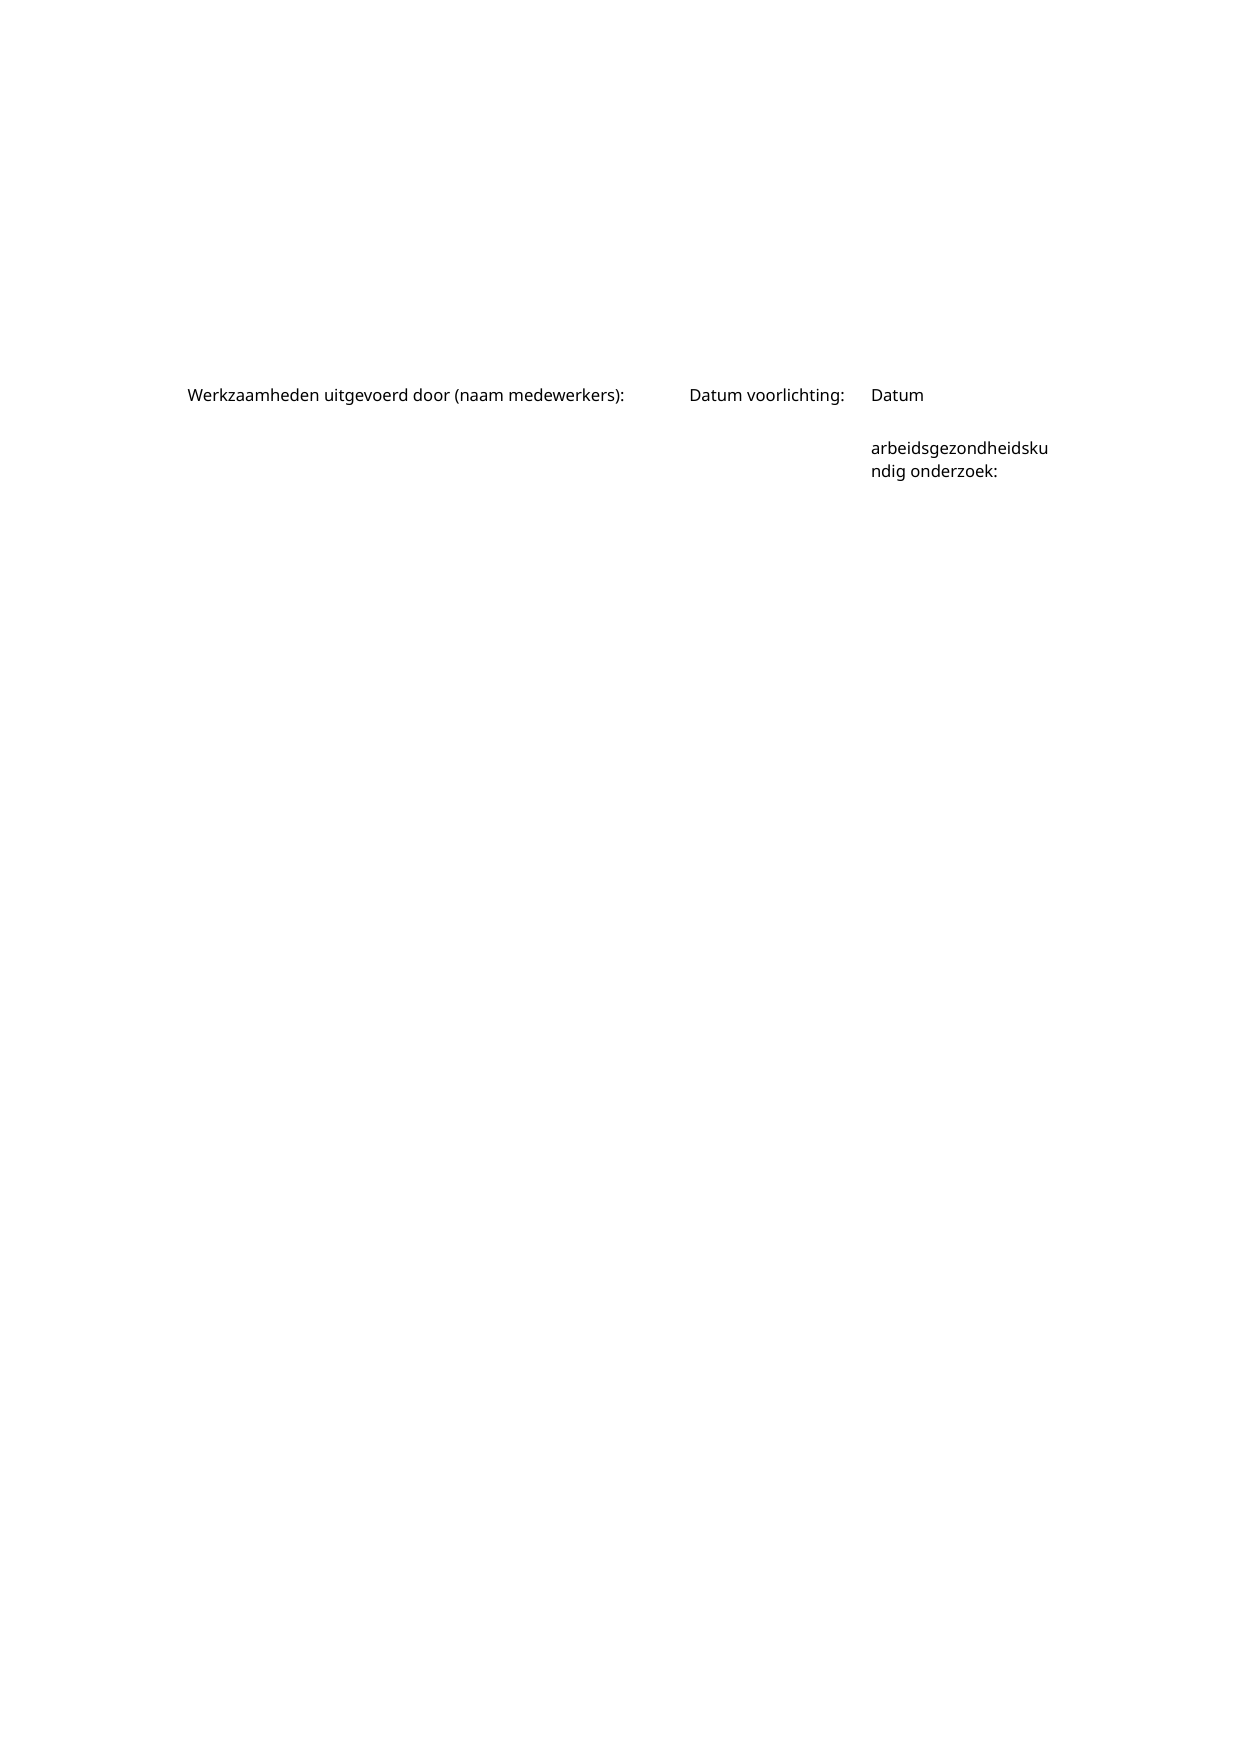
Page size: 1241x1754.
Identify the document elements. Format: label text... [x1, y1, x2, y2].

table_cell [871, 629, 1053, 687]
table_cell Werkzaamheden uitgevoerd door (naam medewerkers): [188, 384, 689, 512]
table_cell Datum voorlichting: [689, 384, 871, 512]
table_cell [188, 570, 689, 629]
table_cell [188, 629, 689, 687]
table_cell [188, 325, 1053, 384]
table_cell [689, 570, 871, 629]
table_cell [188, 512, 689, 570]
table_cell [871, 570, 1053, 629]
table_cell [188, 150, 1053, 208]
table_cell [689, 512, 871, 570]
table_cell [188, 209, 1053, 267]
table_cell Datum arbeidsgezondheidskundig onderzoek: [871, 384, 1053, 512]
table_cell [188, 267, 1053, 325]
table_cell [689, 629, 871, 687]
table_cell [871, 512, 1053, 570]
